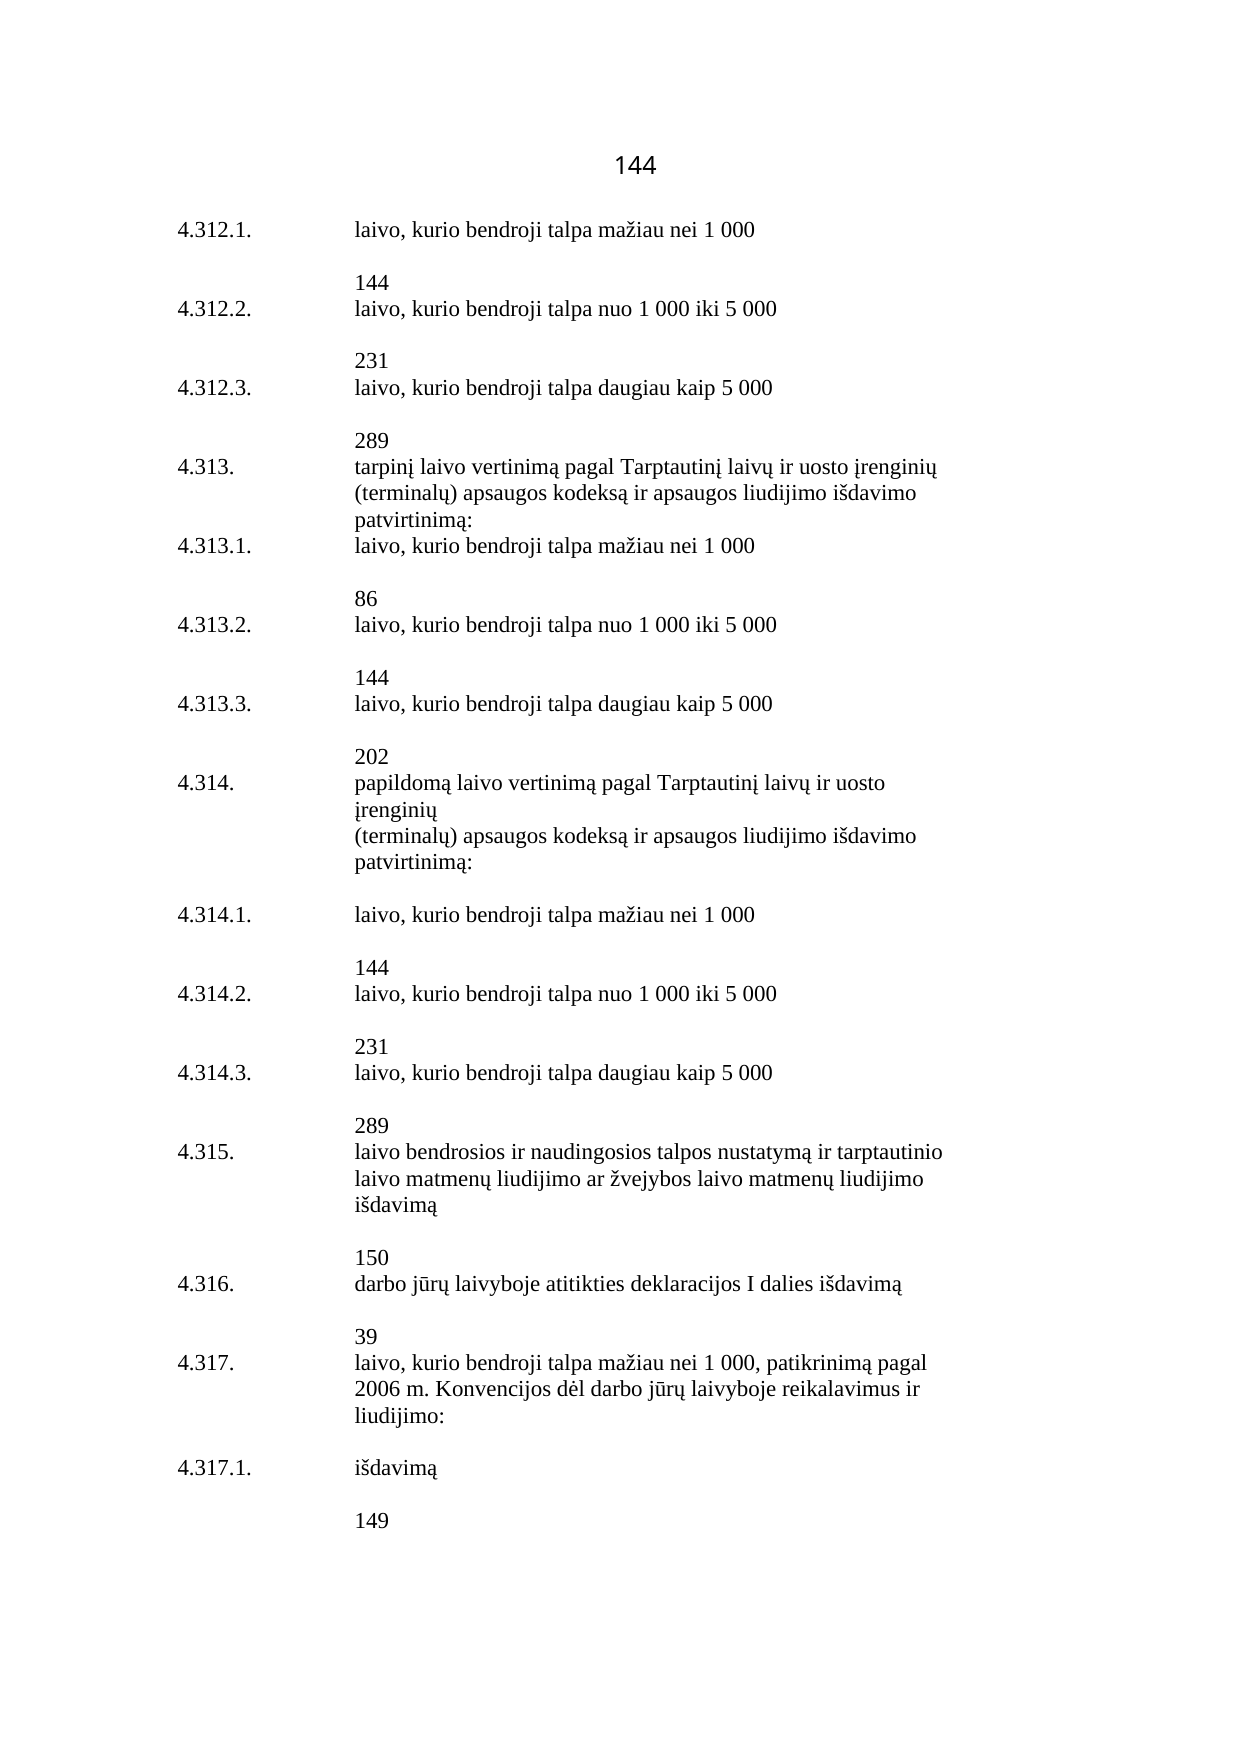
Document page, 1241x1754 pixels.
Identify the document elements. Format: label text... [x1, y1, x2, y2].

text 4.314. papildomą laivo vertinimą pagal Tarptautinį laivų ir uosto įrenginių [177, 769, 945, 822]
text 4.312.3. laivo, kurio bendroji talpa daugiau kaip 5 000 289 [177, 374, 945, 453]
text patvirtinimą: [354, 506, 945, 532]
text (terminalų) apsaugos kodeksą ir apsaugos liudijimo išdavimo [354, 822, 945, 848]
text 4.312.1. laivo, kurio bendroji talpa mažiau nei 1 000 144 [177, 216, 945, 295]
text (terminalų) apsaugos kodeksą ir apsaugos liudijimo išdavimo [354, 479, 945, 506]
text 4.313.3. laivo, kurio bendroji talpa daugiau kaip 5 000 202 [177, 690, 945, 769]
text 4.314.3. laivo, kurio bendroji talpa daugiau kaip 5 000 289 [177, 1059, 945, 1138]
text laivo matmenų liudijimo ar žvejybos laivo matmenų liudijimo [354, 1164, 945, 1191]
text 4.314.1. laivo, kurio bendroji talpa mažiau nei 1 000 144 [177, 901, 945, 980]
text 4.313.1. laivo, kurio bendroji talpa mažiau nei 1 000 86 [177, 532, 945, 611]
text 2006 m. Konvencijos dėl darbo jūrų laivyboje reikalavimus ir [354, 1375, 945, 1402]
text 4.312.2. laivo, kurio bendroji talpa nuo 1 000 iki 5 000 231 [177, 295, 945, 374]
text 4.317. laivo, kurio bendroji talpa mažiau nei 1 000, patikrinimą pagal [177, 1349, 945, 1375]
text patvirtinimą: [354, 848, 945, 901]
text 4.314.2. laivo, kurio bendroji talpa nuo 1 000 iki 5 000 231 [177, 980, 945, 1059]
text 4.315. laivo bendrosios ir naudingosios talpos nustatymą ir tarptautinio [177, 1138, 945, 1164]
text išdavimą 150 [354, 1191, 945, 1270]
text 4.313. tarpinį laivo vertinimą pagal Tarptautinį laivų ir uosto įrenginių [177, 453, 945, 479]
text 4.313.2. laivo, kurio bendroji talpa nuo 1 000 iki 5 000 144 [177, 611, 945, 690]
text liudijimo: [354, 1402, 945, 1454]
text 4.316. darbo jūrų laivyboje atitikties deklaracijos I dalies išdavimą 39 [177, 1270, 945, 1349]
text 4.317.1. išdavimą 149 [177, 1454, 945, 1533]
